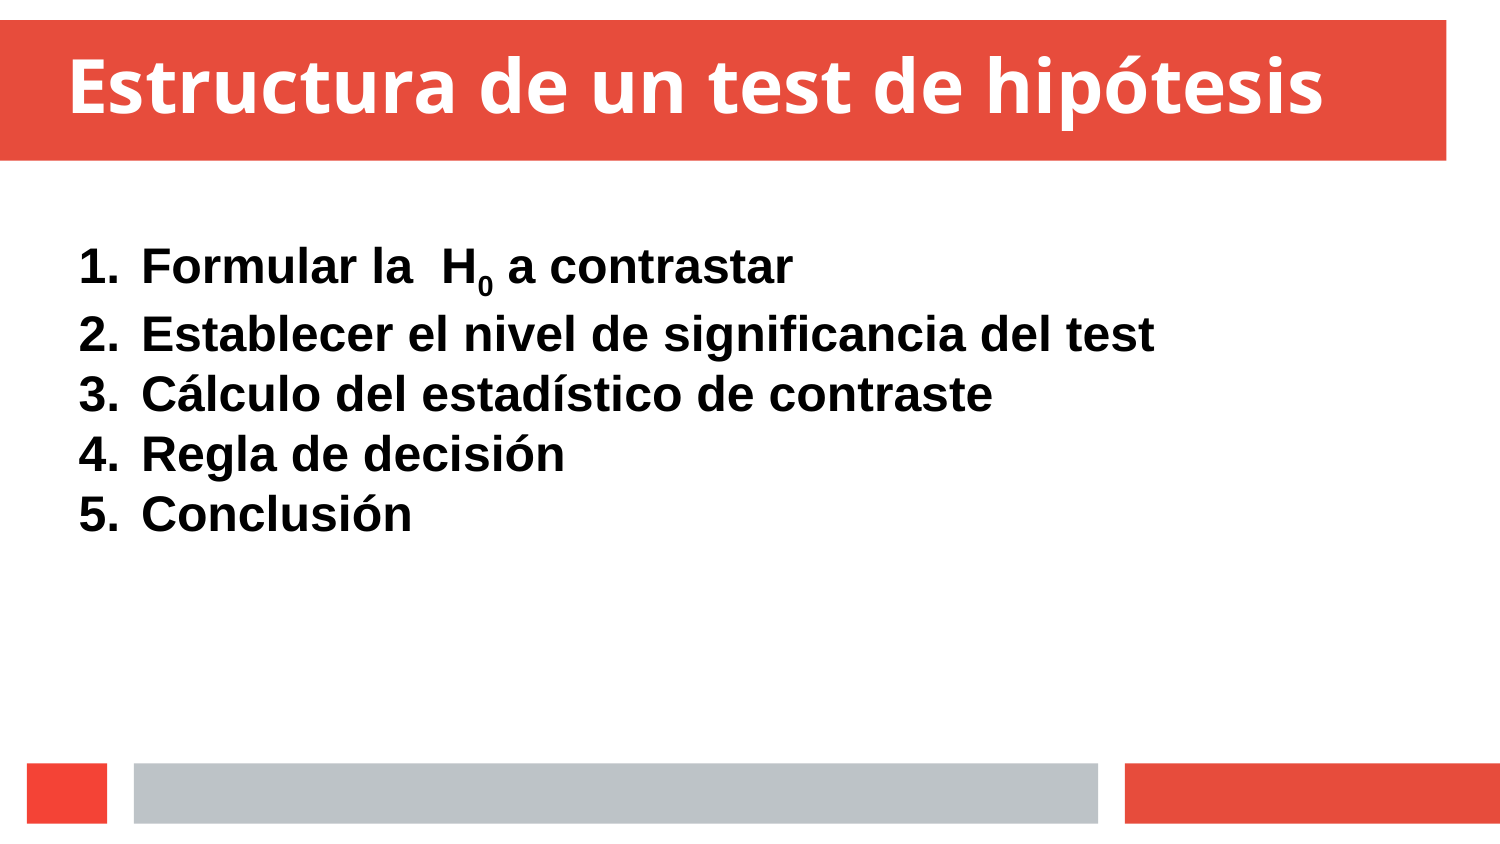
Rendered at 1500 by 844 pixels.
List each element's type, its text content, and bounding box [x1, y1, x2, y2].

title Estructura de un test de hipótesis [53, 40, 1447, 141]
list Formular la H0 a contrastar Establecer el nivel de significancia del test Cálculo del estadístico de contraste Regla de decisión Conclusión [53, 220, 1420, 744]
